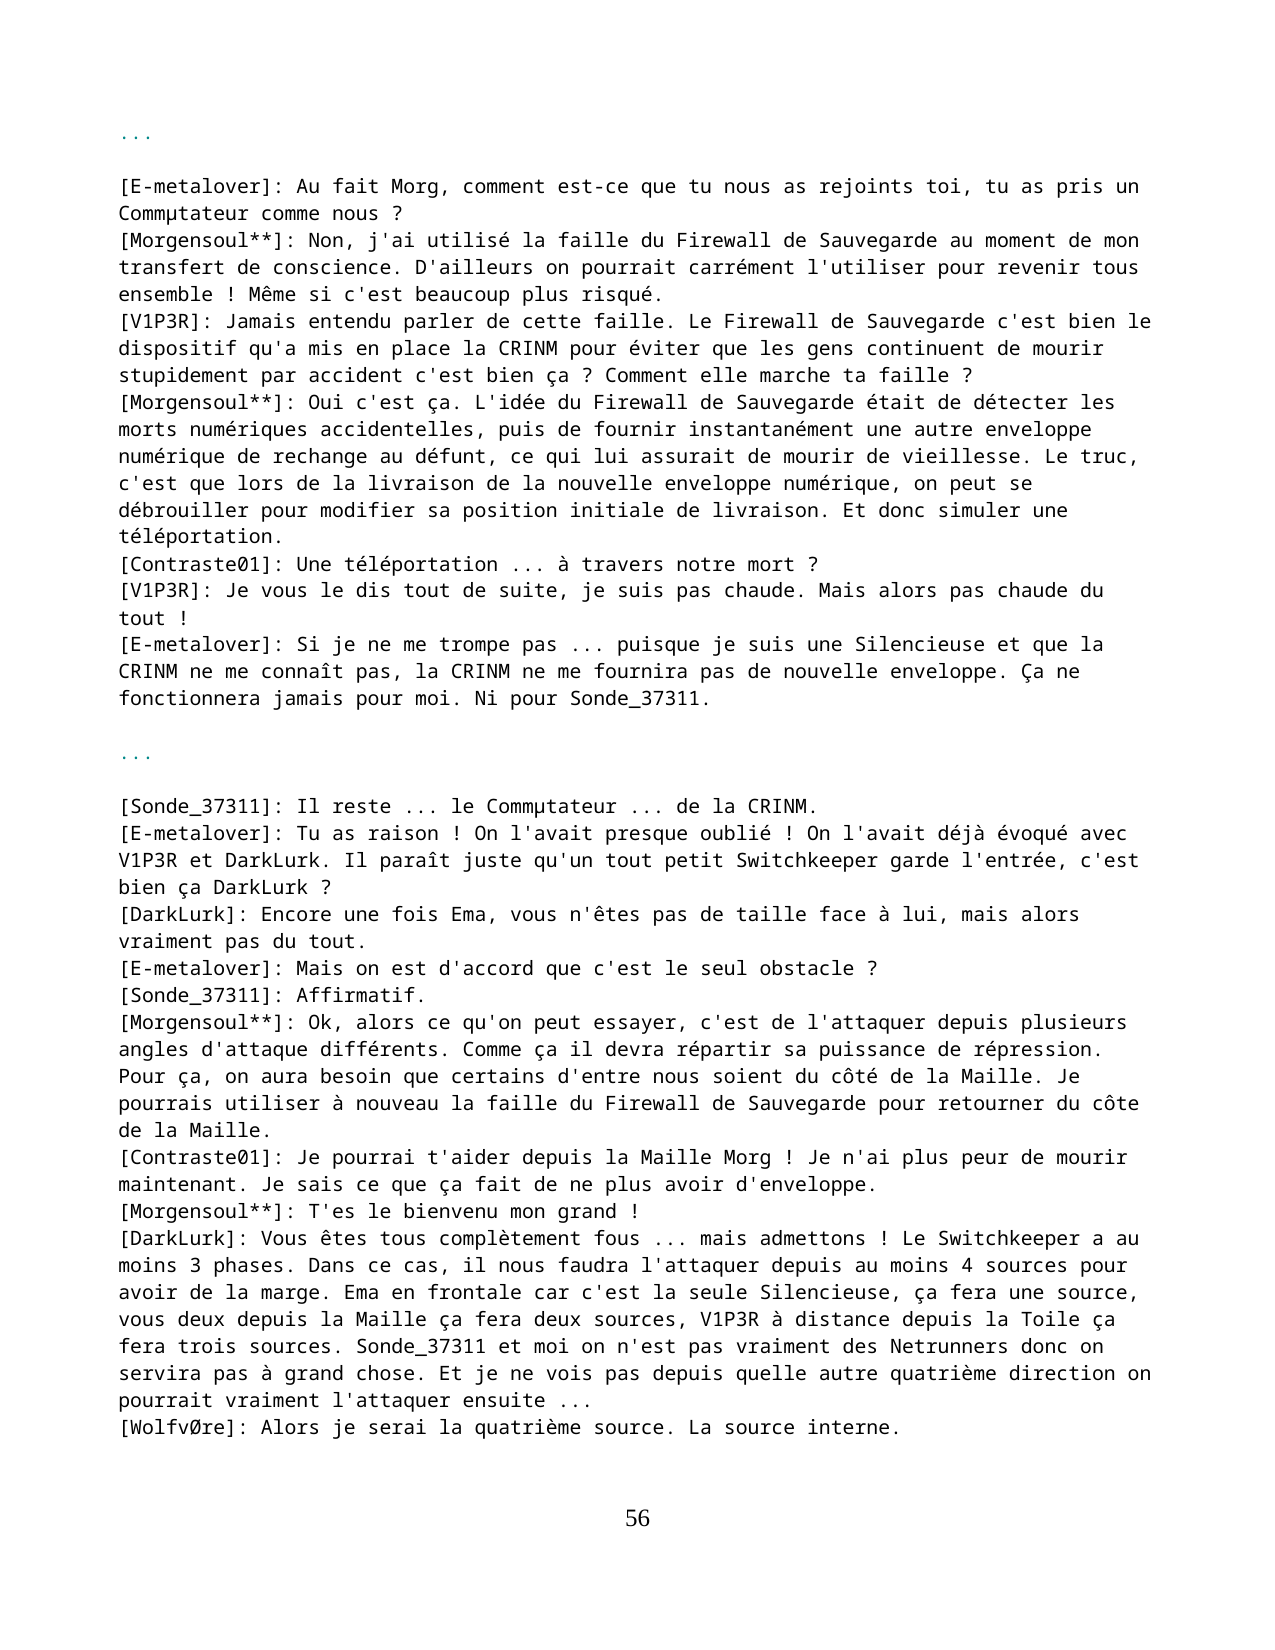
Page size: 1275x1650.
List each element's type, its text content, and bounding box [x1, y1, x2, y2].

text [E-metalover]: Si je ne me trompe pas ... puisque je suis une Silencieuse et que la CRINM ne me connaît pas, la CRINM ne me fournira pas de nouvelle enveloppe. Ça ne fonctionnera jamais pour moi. Ni pour Sonde_37311. [118, 631, 1157, 712]
text [E-metalover]: Mais on est d'accord que c'est le seul obstacle ? [118, 954, 1157, 981]
text ... [118, 739, 1157, 766]
text [V1P3R]: Je vous le dis tout de suite, je suis pas chaude. Mais alors pas chaude du tout ! [118, 577, 1157, 631]
text ... [118, 118, 1157, 145]
text [Contraste01]: Je pourrai t'aider depuis la Maille Morg ! Je n'ai plus peur de mourir maintenant. Je sais ce que ça fait de ne plus avoir d'enveloppe. [118, 1143, 1157, 1197]
text [Morgensoul**]: Non, j'ai utilisé la faille du Firewall de Sauvegarde au moment de mon transfert de conscience. D'ailleurs on pourrait carrément l'utiliser pour revenir tous ensemble ! Même si c'est beaucoup plus risqué. [118, 226, 1157, 307]
text [Sonde_37311]: Affirmatif. [118, 981, 1157, 1008]
text [DarkLurk]: Encore une fois Ema, vous n'êtes pas de taille face à lui, mais alors vraiment pas du tout. [118, 901, 1157, 954]
text [Morgensoul**]: Ok, alors ce qu'on peut essayer, c'est de l'attaquer depuis plusieurs angles d'attaque différents. Comme ça il devra répartir sa puissance de répression. Pour ça, on aura besoin que certains d'entre nous soient du côté de la Maille. Je pourrais utiliser à nouveau la faille du Firewall de Sauvegarde pour retourner du côte de la Maille. [118, 1008, 1157, 1143]
text [E-metalover]: Tu as raison ! On l'avait presque oublié ! On l'avait déjà évoqué avec V1P3R et DarkLurk. Il paraît juste qu'un tout petit Switchkeeper garde l'entrée, c'est bien ça DarkLurk ? [118, 819, 1157, 901]
text [WolfvØre]: Alors je serai la quatrième source. La source interne. [118, 1413, 1157, 1440]
text [Morgensoul**]: T'es le bienvenu mon grand ! [118, 1197, 1157, 1224]
text [Morgensoul**]: Oui c'est ça. L'idée du Firewall de Sauvegarde était de détecter les morts numériques accidentelles, puis de fournir instantanément une autre enveloppe numérique de rechange au défunt, ce qui lui assurait de mourir de vieillesse. Le truc, c'est que lors de la livraison de la nouvelle enveloppe numérique, on peut se débrouiller pour modifier sa position initiale de livraison. Et donc simuler une téléportation. [118, 388, 1157, 550]
text [Sonde_37311]: Il reste ... le Commµtateur ... de la CRINM. [118, 793, 1157, 819]
text [Contraste01]: Une téléportation ... à travers notre mort ? [118, 550, 1157, 577]
text [V1P3R]: Jamais entendu parler de cette faille. Le Firewall de Sauvegarde c'est bien le dispositif qu'a mis en place la CRINM pour éviter que les gens continuent de mourir stupidement par accident c'est bien ça ? Comment elle marche ta faille ? [118, 307, 1157, 388]
text [DarkLurk]: Vous êtes tous complètement fous ... mais admettons ! Le Switchkeeper a au moins 3 phases. Dans ce cas, il nous faudra l'attaquer depuis au moins 4 sources pour avoir de la marge. Ema en frontale car c'est la seule Silencieuse, ça fera une source, vous deux depuis la Maille ça fera deux sources, V1P3R à distance depuis la Toile ça fera trois sources. Sonde_37311 et moi on n'est pas vraiment des Netrunners donc on servira pas à grand chose. Et je ne vois pas depuis quelle autre quatrième direction on pourrait vraiment l'attaquer ensuite ... [118, 1224, 1157, 1413]
text [E-metalover]: Au fait Morg, comment est-ce que tu nous as rejoints toi, tu as pris un Commµtateur comme nous ? [118, 172, 1157, 226]
